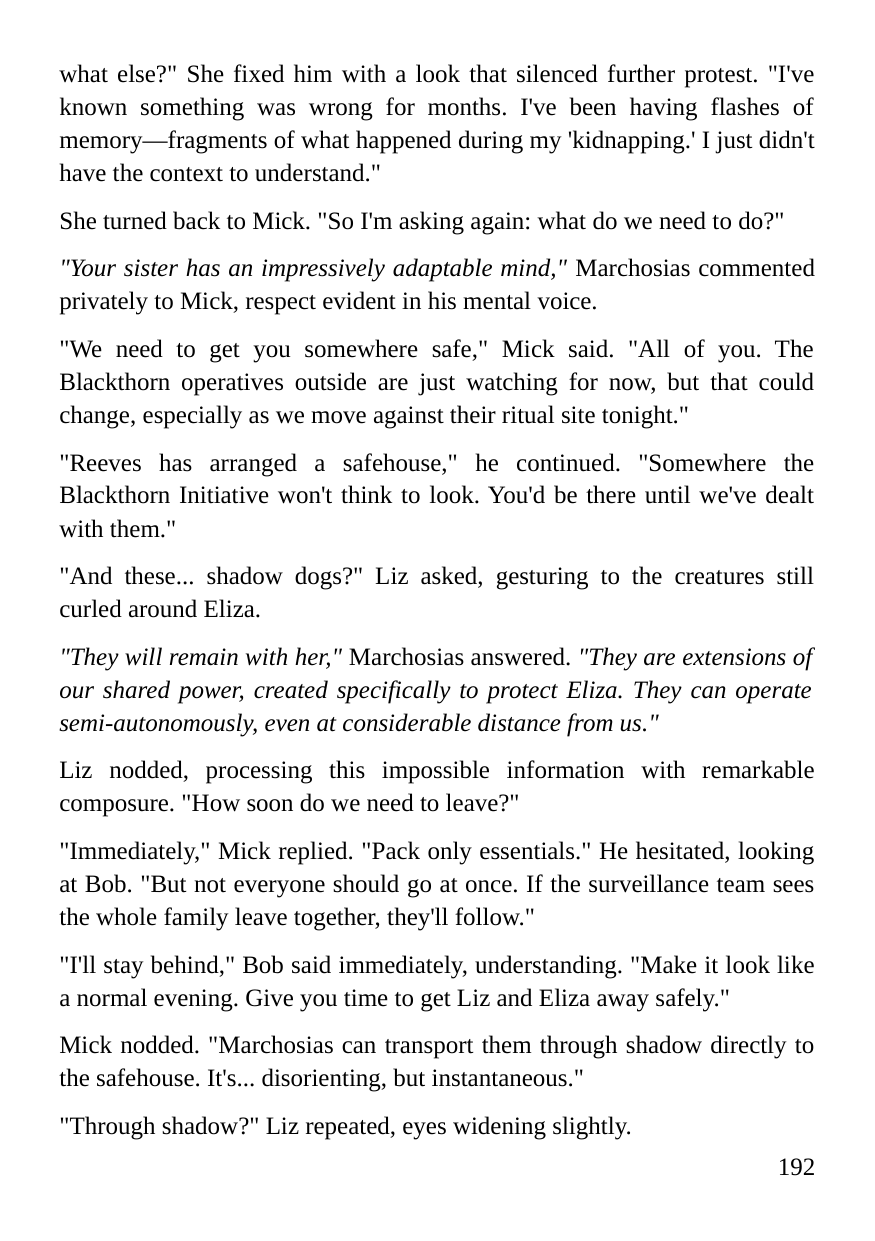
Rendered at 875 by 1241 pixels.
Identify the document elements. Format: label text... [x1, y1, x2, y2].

text "Immediately," Mick replied. "Pack only essentials." He hesitated, looking at Bob. "But not everyone should go at once. If the surveillance team sees the whole family leave together, they'll follow." [59, 836, 815, 931]
text "Reeves has arranged a safehouse," he continued. "Somewhere the Blackthorn Initiative won't think to look. You'd be there until we've dealt with them." [59, 448, 815, 542]
text Mick nodded. "Marchosias can transport them through shadow directly to the safehouse. It's... disorienting, but instantaneous." [59, 1030, 815, 1092]
text Liz nodded, processing this impossible information with remarkable composure. "How soon do we need to leave?" [59, 756, 815, 817]
text "They will remain with her," Marchosias answered. "They are extensions of our shared power, created specifically to protect Eliza. They can operate semi-autonomously, even at considerable distance from us." [59, 642, 815, 737]
text "Your sister has an impressively adaptable mind," Marchosias commented privately to Mick, respect evident in his mental voice. [59, 253, 815, 315]
text "We need to get you somewhere safe," Mick said. "All of you. The Blackthorn operatives outside are just watching for now, but that could change, especially as we move against their ritual site tonight." [59, 334, 815, 429]
text "I'll stay behind," Bob said immediately, understanding. "Make it look like a normal evening. Give you time to get Liz and Eliza away safely." [59, 950, 815, 1012]
text what else?" She fixed him with a look that silenced further protest. "I've known something was wrong for months. I've been having flashes of memory—fragments of what happened during my 'kidnapping.' I just didn't have the context to understand." [59, 59, 815, 187]
text "Through shadow?" Liz repeated, eyes widening slightly. [59, 1111, 815, 1140]
text "And these... shadow dogs?" Liz asked, gesturing to the creatures still curled around Eliza. [59, 561, 815, 623]
text She turned back to Mick. "So I'm asking again: what do we need to do?" [59, 206, 815, 234]
